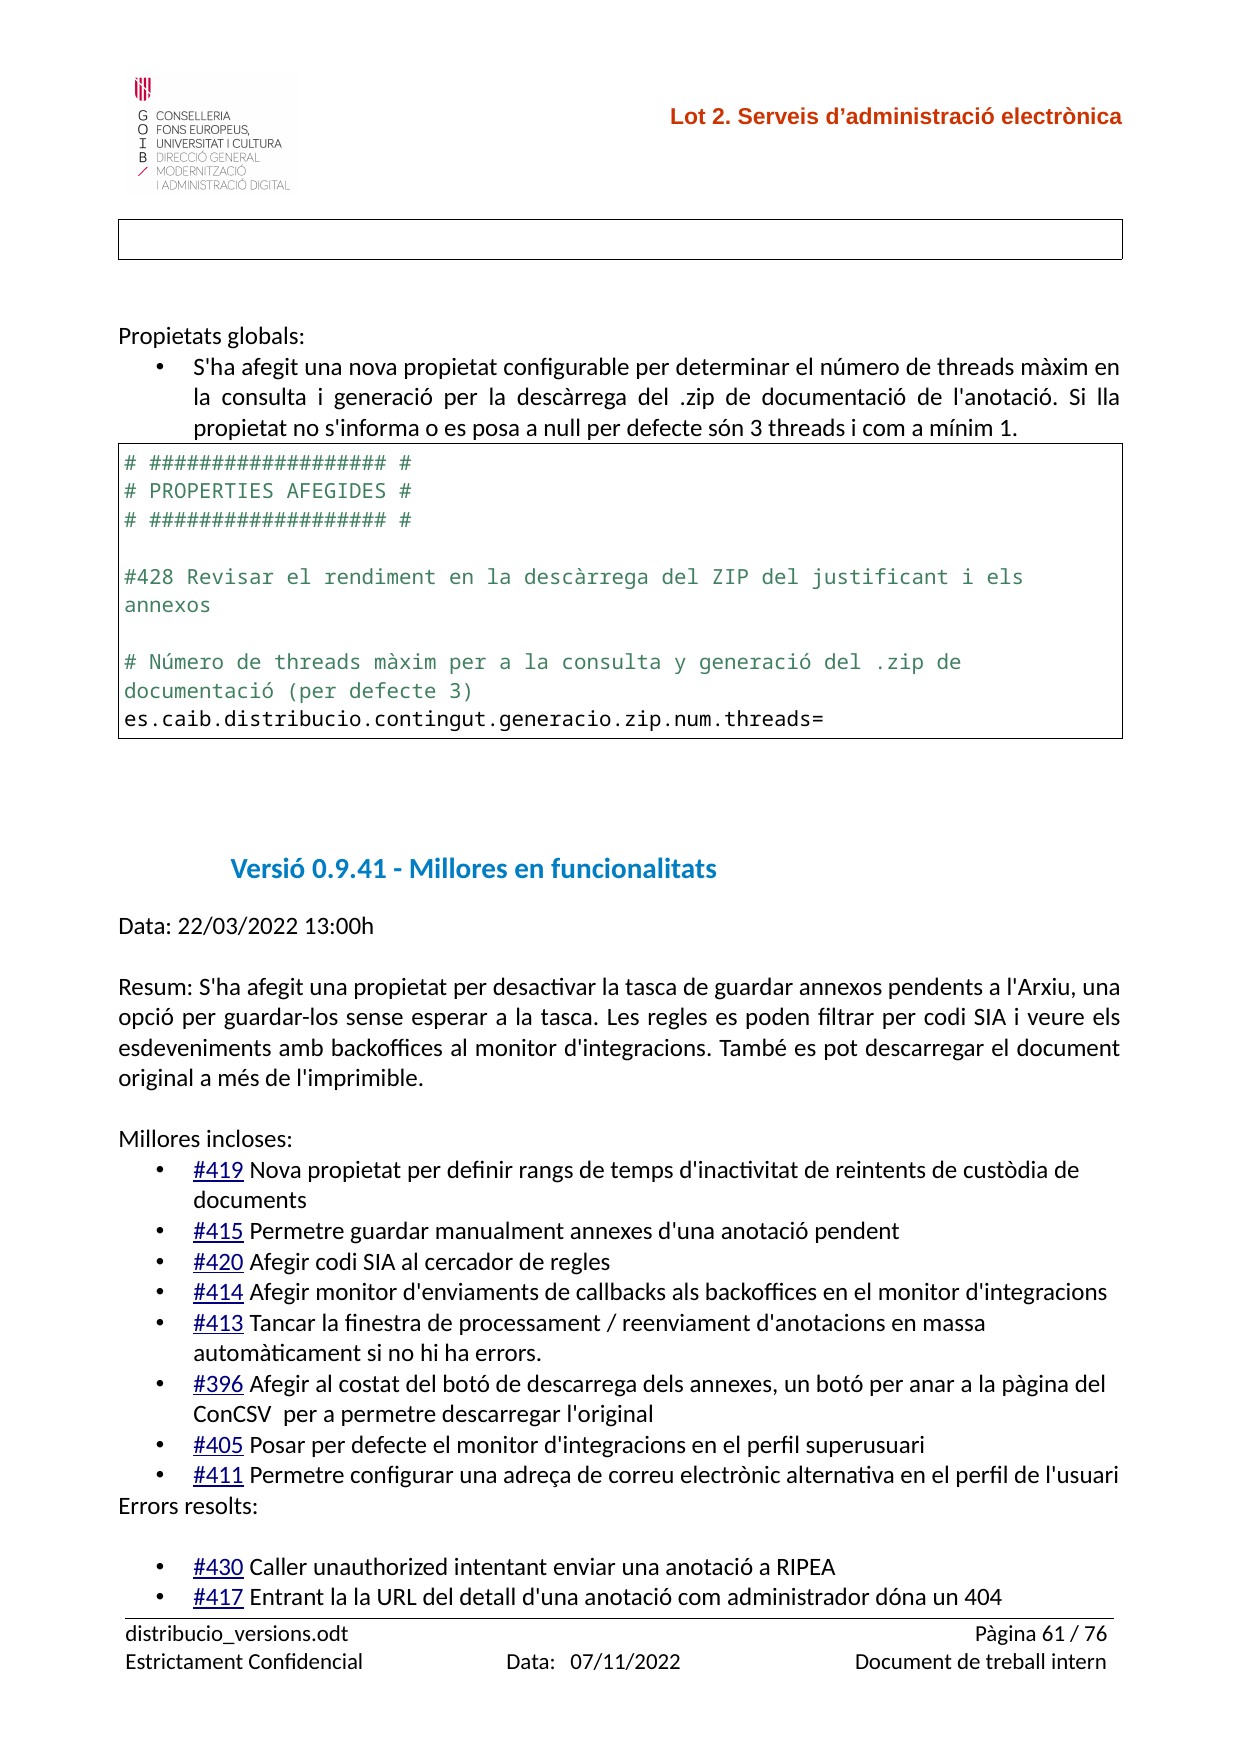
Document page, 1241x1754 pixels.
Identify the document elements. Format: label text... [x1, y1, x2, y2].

picture [126, 70, 299, 197]
list #411 Permetre configurar una adreça de correu electrònic alternativa en el perfil de l'usuari [156, 1459, 1122, 1490]
list #405 Posar per defecte el monitor d'integracions en el perfil superusuari [156, 1429, 1122, 1459]
list #415 Permetre guardar manualment annexes d'una anotació pendent [156, 1215, 1122, 1246]
text Data: 22/03/2022 13:00h [118, 910, 1122, 940]
list S'ha afegit una nova propietat configurable per determinar el número de threads màxim en la consulta i generació per la descàrrega del .zip de documentació de l'anotació. Si lla propietat no s'informa o es posa a null per defecte són 3 threads i com a mínim 1. [156, 351, 1122, 442]
subtitle Versió 0.9.41 - Millores en funcionalitats [153, 851, 1122, 886]
list #414 Afegir monitor d'enviaments de callbacks als backoffices en el monitor d'integracions [156, 1276, 1122, 1307]
list #417 Entrant la la URL del detall d'una anotació com administrador dóna un 404 [156, 1581, 1122, 1612]
list #396 Afegir al costat del botó de descarrega dels annexes, un botó per anar a la pàgina del ConCSV per a permetre descarregar l'original [156, 1368, 1122, 1429]
text Propietats globals: [118, 320, 1122, 351]
text Errors resolts: [118, 1490, 1122, 1520]
list #419 Nova propietat per definir rangs de temps d'inactivitat de reintents de custòdia de documents [156, 1154, 1122, 1215]
text Millores incloses: [118, 1123, 1122, 1154]
list #430 Caller unauthorized intentant enviar una anotació a RIPEA [156, 1551, 1122, 1581]
table_header # ################### # # PROPERTIES AFEGIDES # # ################### # #428 Revisar el rendiment en la descàrrega del ZIP del justificant i els annexos # Número de threads màxim per a la consulta y generació del .zip de documentació (per defecte 3) es.caib.distribucio.contingut.generacio.zip.num.threads= [119, 444, 1122, 738]
table_header [119, 220, 1122, 259]
list #420 Afegir codi SIA al cercador de regles [156, 1246, 1122, 1276]
text Resum: S'ha afegit una propietat per desactivar la tasca de guardar annexos pendents a l'Arxiu, una opció per guardar-los sense esperar a la tasca. Les regles es poden filtrar per codi SIA i veure els esdeveniments amb backoffices al monitor d'integracions. També es pot descarregar el document original a més de l'imprimible. [118, 971, 1122, 1093]
list #413 Tancar la finestra de processament / reenviament d'anotacions en massa automàticament si no hi ha errors. [156, 1307, 1122, 1368]
